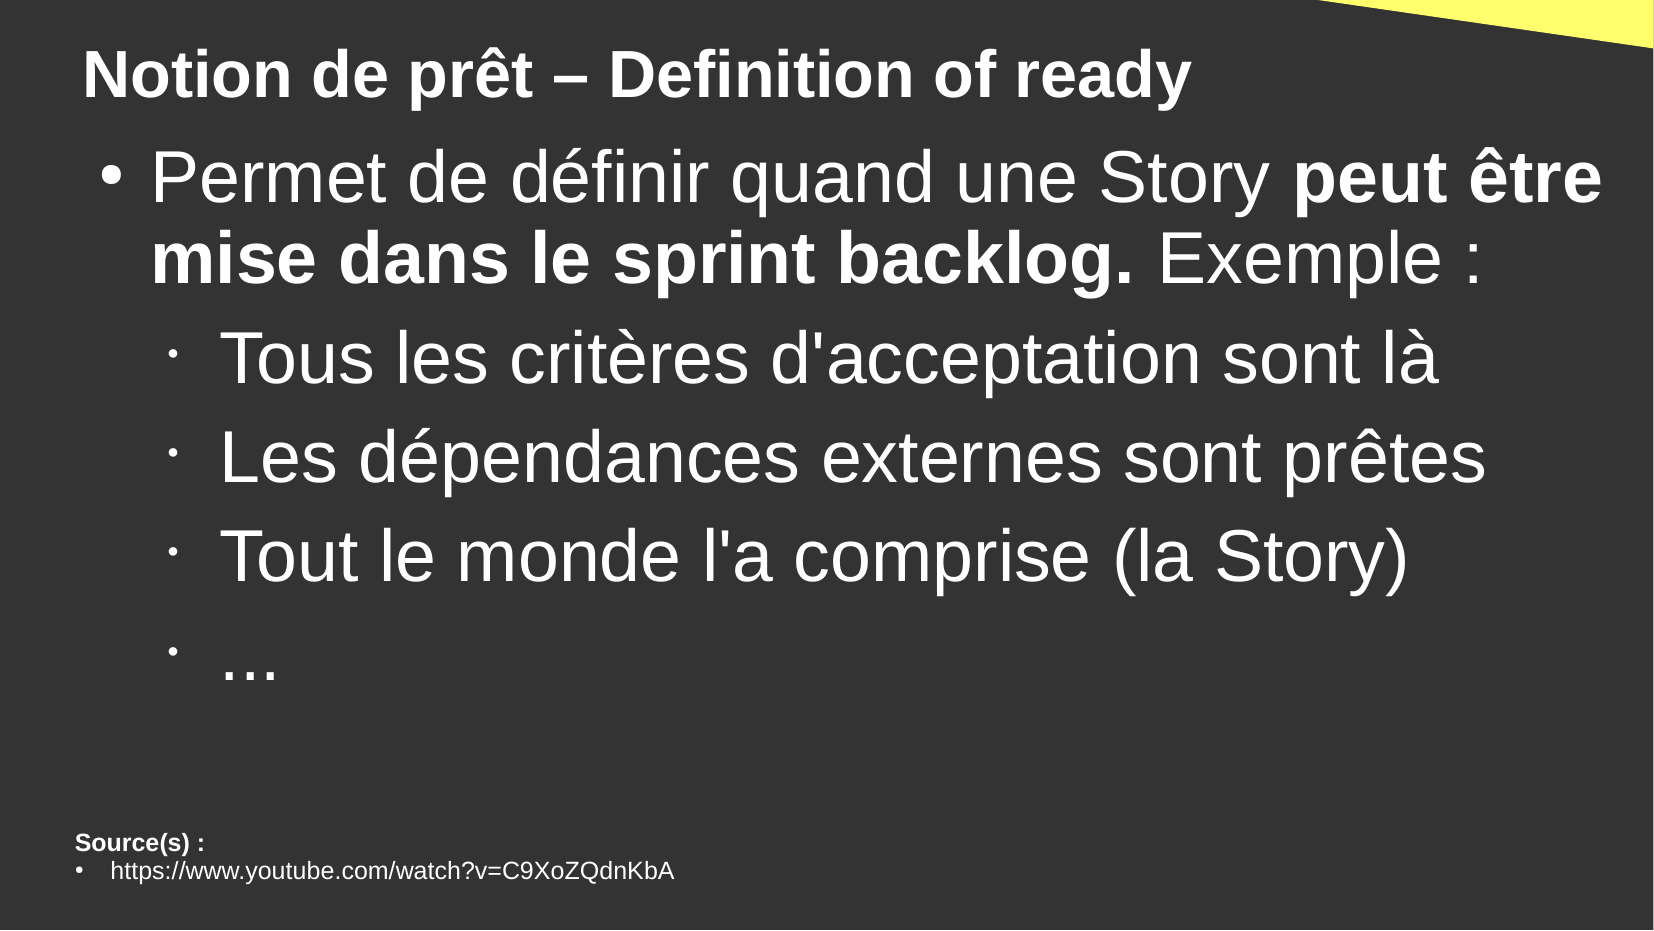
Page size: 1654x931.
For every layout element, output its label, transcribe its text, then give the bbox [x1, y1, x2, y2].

title Notion de prêt – Definition of ready [82, 37, 1571, 122]
text_box Source(s) : https://www.youtube.com/watch?v=C9XoZQdnKbA [60, 821, 922, 898]
list Permet de définir quand une Story peut être mise dans le sprint backlog. Exemple : Tous les critères d'acceptation sont là Les dépendances externes sont prêtes Tout le monde l'a comprise (la Story) ... [80, 135, 1620, 777]
text_box [1318, 0, 1654, 49]
